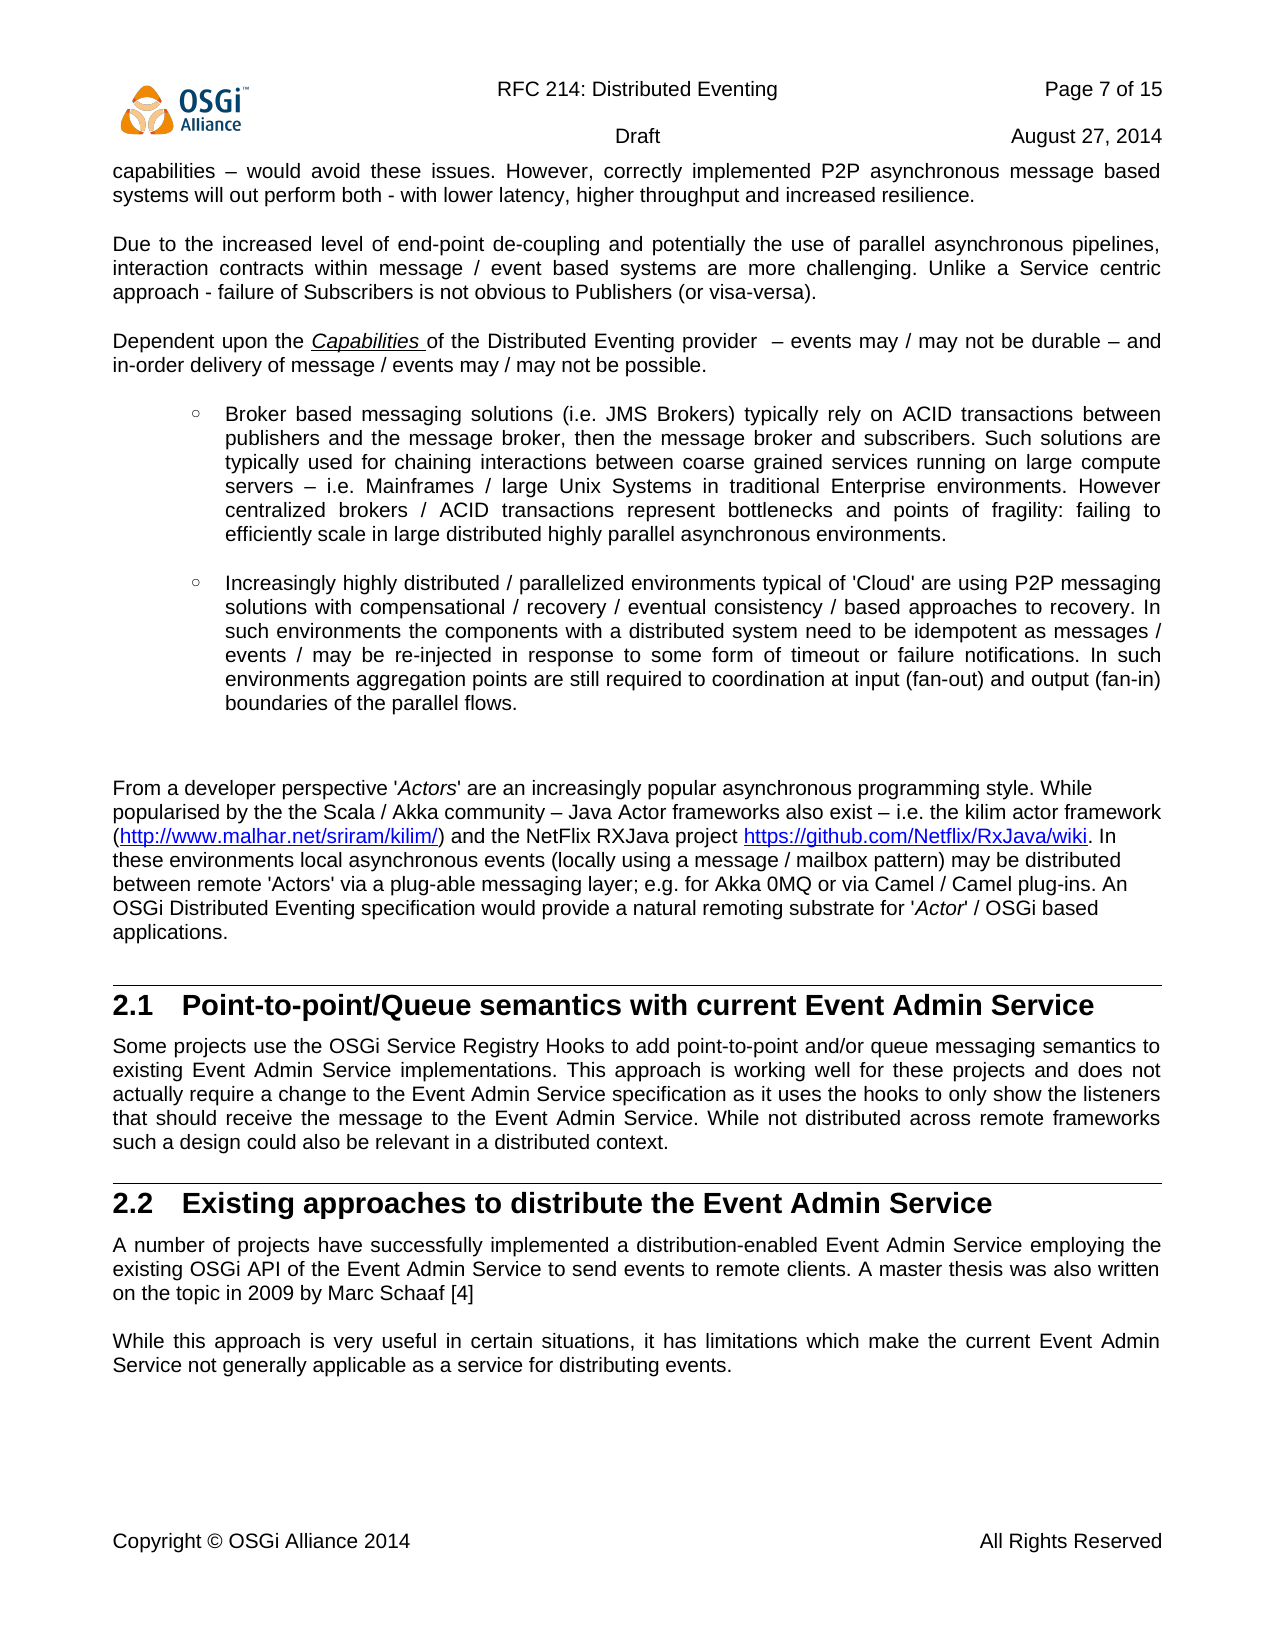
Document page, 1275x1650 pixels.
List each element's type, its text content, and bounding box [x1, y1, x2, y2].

text capabilities – would avoid these issues. However, correctly implemented P2P asynchronous message based systems will out perform both - with lower latency, higher throughput and increased resilience. [112, 159, 1162, 207]
text While this approach is very useful in certain situations, it has limitations which make the current Event Admin Service not generally applicable as a service for distributing events. [112, 1329, 1162, 1377]
list Broker based messaging solutions (i.e. JMS Brokers) typically rely on ACID transactions between publishers and the message broker, then the message broker and subscribers. Such solutions are typically used for chaining interactions between coarse grained services running on large compute servers – i.e. Mainframes / large Unix Systems in traditional Enterprise environments. However centralized brokers / ACID transactions represent bottlenecks and points of fragility: failing to efficiently scale in large distributed highly parallel asynchronous environments. [187, 402, 1162, 546]
subtitle Existing approaches to distribute the Event Admin Service [112, 1184, 1162, 1220]
text From a developer perspective 'Actors' are an increasingly popular asynchronous programming style. While popularised by the the Scala / Akka community – Java Actor frameworks also exist – i.e. the kilim actor framework (http://www.malhar.net/sriram/kilim/) and the NetFlix RXJava project https://github.com/Netflix/RxJava/wiki. In these environments local asynchronous events (locally using a message / mailbox pattern) may be distributed between remote 'Actors' via a plug-able messaging layer; e.g. for Akka 0MQ or via Camel / Camel plug-ins. An OSGi Distributed Eventing specification would provide a natural remoting substrate for 'Actor' / OSGi based applications. [112, 776, 1162, 943]
text Dependent upon the Capabilities of the Distributed Eventing provider – events may / may not be durable – and in-order delivery of message / events may / may not be possible. [112, 329, 1162, 377]
text Some projects use the OSGi Service Registry Hooks to add point-to-point and/or queue messaging semantics to existing Event Admin Service implementations. This approach is working well for these projects and does not actually require a change to the Event Admin Service specification as it uses the hooks to only show the listeners that should receive the message to the Event Admin Service. While not distributed across remote frameworks such a design could also be relevant in a distributed context. [112, 1034, 1162, 1154]
text A number of projects have successfully implemented a distribution-enabled Event Admin Service employing the existing OSGi API of the Event Admin Service to send events to remote clients. A master thesis was also written on the topic in 2009 by Marc Schaaf [4]. [112, 1232, 1162, 1304]
text Due to the increased level of end-point de-coupling and potentially the use of parallel asynchronous pipelines, interaction contracts within message / event based systems are more challenging. Unlike a Service centric approach - failure of Subscribers is not obvious to Publishers (or visa-versa). [112, 232, 1162, 304]
list Increasingly highly distributed / parallelized environments typical of 'Cloud' are using P2P messaging solutions with compensational / recovery / eventual consistency / based approaches to recovery. In such environments the components with a distributed system need to be idempotent as messages / events / may be re-injected in response to some form of timeout or failure notifications. In such environments aggregation points are still required to coordination at input (fan-out) and output (fan-in) boundaries of the parallel flows. [187, 571, 1162, 714]
subtitle Point-to-point/Queue semantics with current Event Admin Service [112, 986, 1162, 1022]
picture [113, 78, 257, 142]
